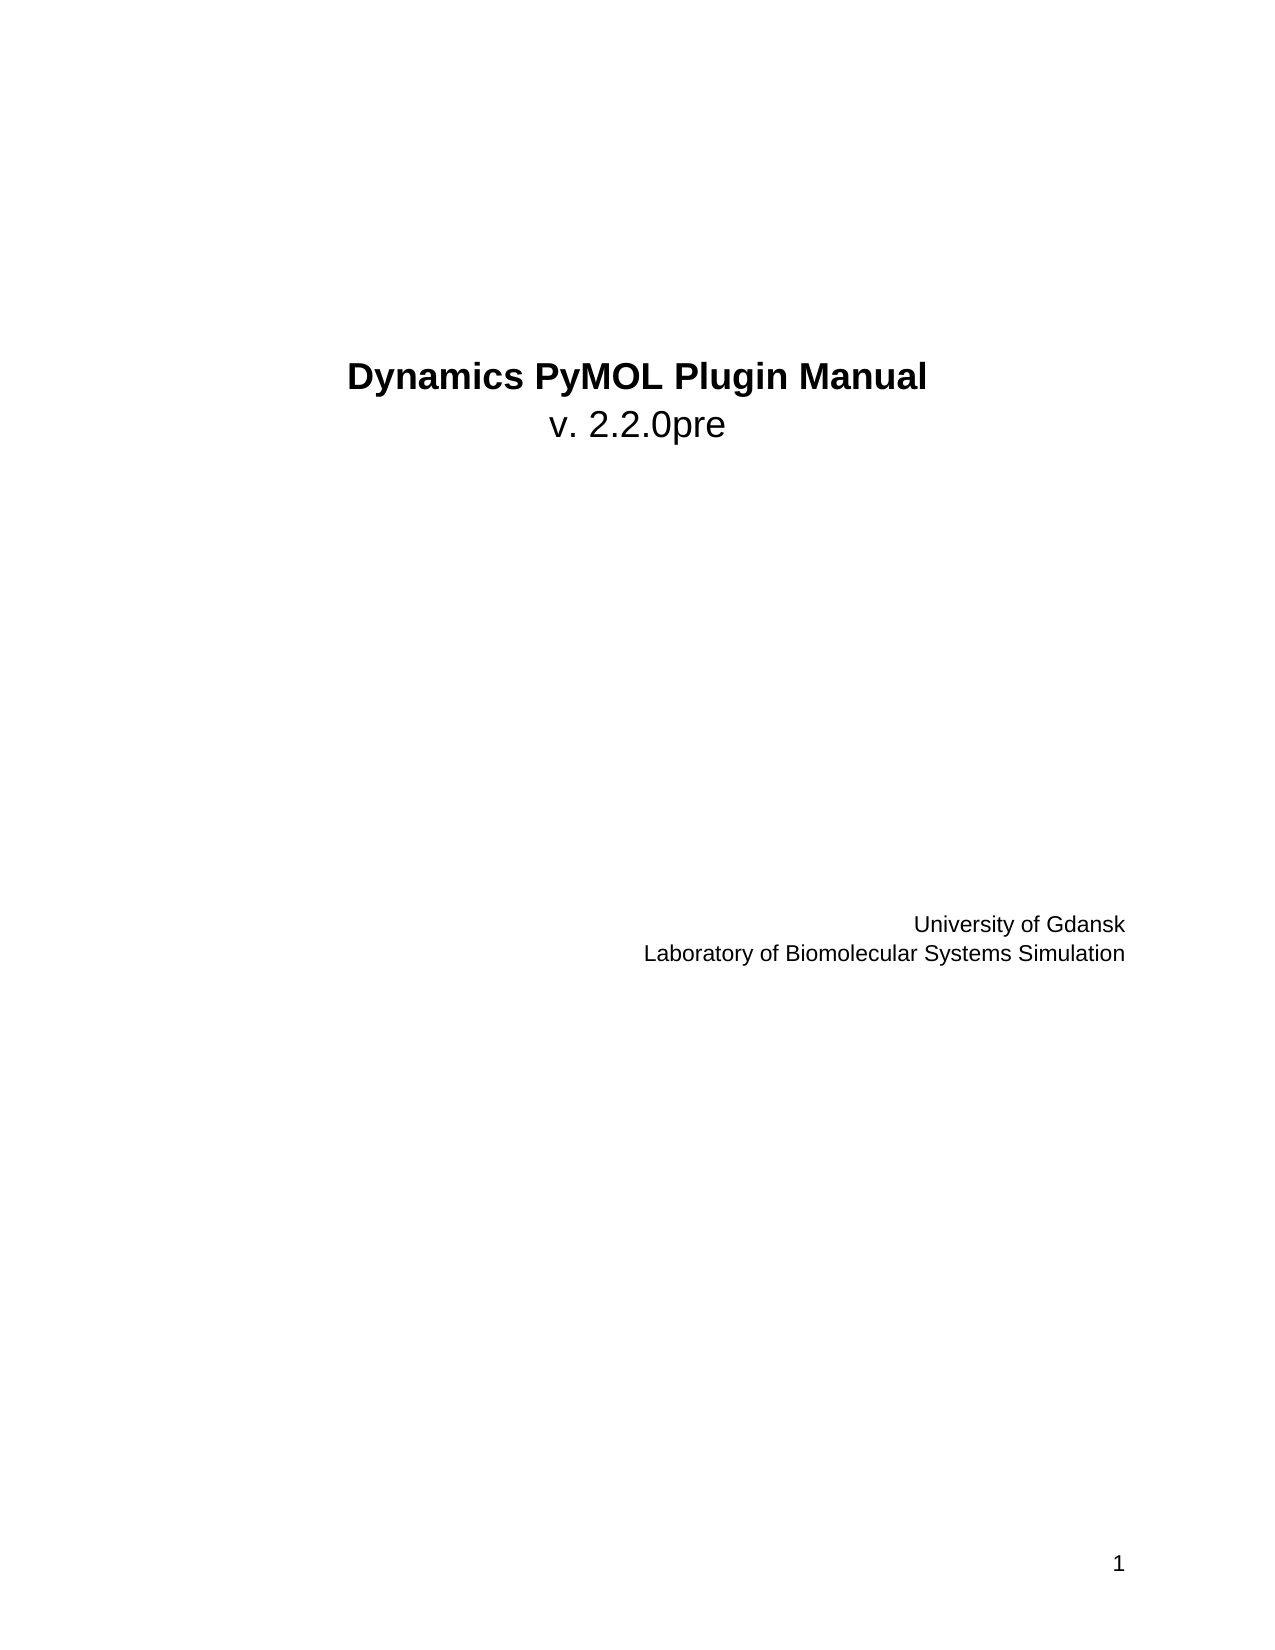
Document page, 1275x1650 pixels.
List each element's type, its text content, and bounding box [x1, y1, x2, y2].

text University of Gdansk [150, 911, 1125, 937]
text Laboratory of Biomolecular Systems Simulation [150, 941, 1125, 966]
text v. 2.2.0pre [150, 404, 1125, 446]
text Dynamics PyMOL Plugin Manual [150, 356, 1125, 397]
